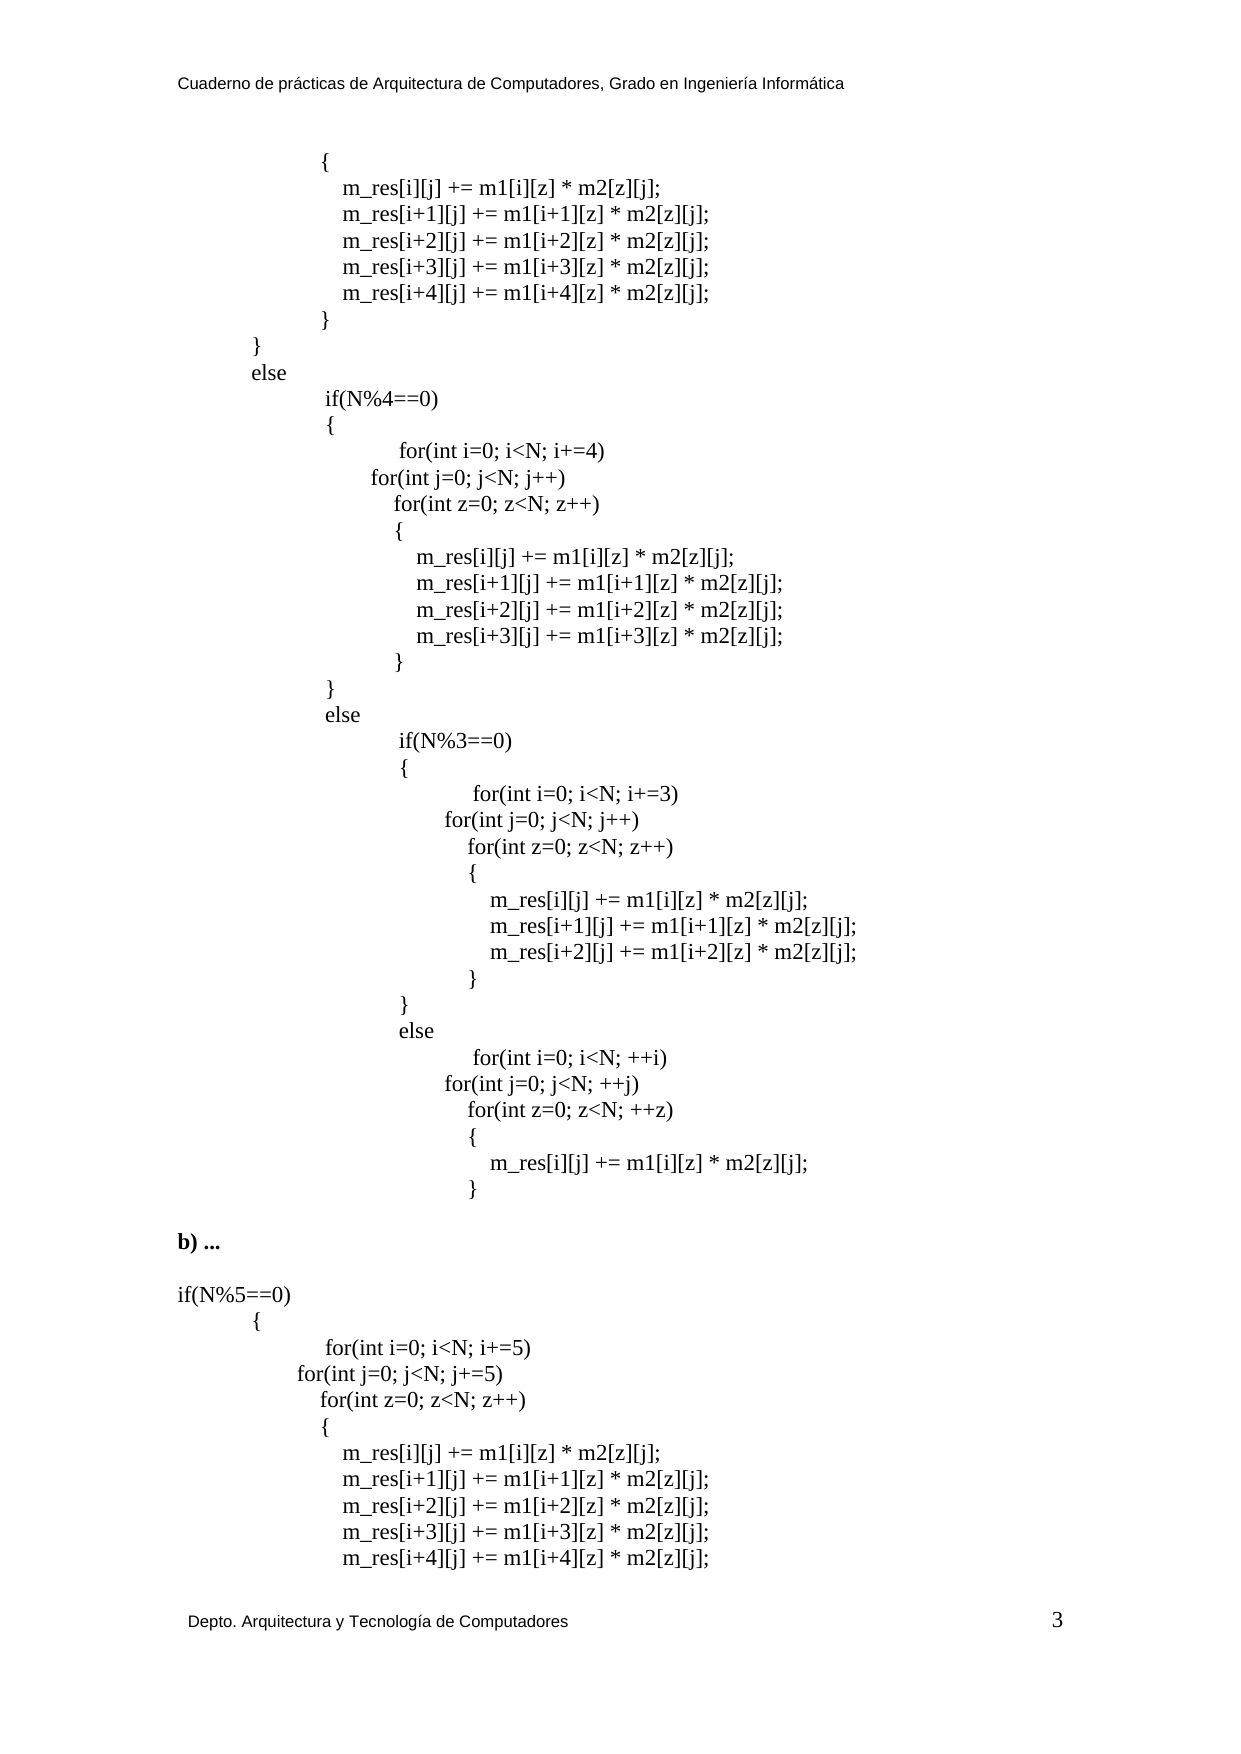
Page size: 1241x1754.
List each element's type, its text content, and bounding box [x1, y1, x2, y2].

text if(N%5==0) [177, 1281, 1063, 1307]
text } [177, 332, 1063, 358]
text } [177, 306, 1063, 332]
text for(int z=0; z<N; z++) [177, 833, 1063, 859]
text else [177, 358, 1063, 385]
text m_res[i][j] += m1[i][z] * m2[z][j]; [177, 543, 1063, 569]
text for(int z=0; z<N; ++z) [177, 1096, 1063, 1123]
text } [177, 991, 1063, 1017]
text for(int i=0; i<N; i+=5) [177, 1334, 1063, 1360]
text m_res[i][j] += m1[i][z] * m2[z][j]; [177, 174, 1063, 200]
text { [177, 1413, 1063, 1439]
text m_res[i+4][j] += m1[i+4][z] * m2[z][j]; [177, 279, 1063, 306]
text else [177, 701, 1063, 727]
text { [177, 1307, 1063, 1334]
text for(int j=0; j<N; j++) [177, 464, 1063, 490]
text m_res[i+1][j] += m1[i+1][z] * m2[z][j]; [177, 569, 1063, 596]
text for(int j=0; j<N; j+=5) [177, 1360, 1063, 1386]
text } [177, 1176, 1063, 1202]
text m_res[i][j] += m1[i][z] * m2[z][j]; [177, 1439, 1063, 1465]
text for(int z=0; z<N; z++) [177, 1386, 1063, 1413]
text m_res[i+3][j] += m1[i+3][z] * m2[z][j]; [177, 622, 1063, 648]
text { [177, 859, 1063, 886]
text m_res[i+4][j] += m1[i+4][z] * m2[z][j]; [177, 1544, 1063, 1571]
text for(int j=0; j<N; j++) [177, 807, 1063, 833]
text m_res[i+3][j] += m1[i+3][z] * m2[z][j]; [177, 1518, 1063, 1544]
text b) ... [177, 1228, 1063, 1254]
text if(N%4==0) [177, 385, 1063, 411]
text for(int i=0; i<N; i+=4) [177, 438, 1063, 464]
text } [177, 675, 1063, 701]
text if(N%3==0) [177, 727, 1063, 754]
text } [177, 648, 1063, 675]
text m_res[i][j] += m1[i][z] * m2[z][j]; [177, 1149, 1063, 1176]
text m_res[i+2][j] += m1[i+2][z] * m2[z][j]; [177, 227, 1063, 253]
text m_res[i+2][j] += m1[i+2][z] * m2[z][j]; [177, 938, 1063, 965]
text m_res[i+2][j] += m1[i+2][z] * m2[z][j]; [177, 1492, 1063, 1518]
text m_res[i+2][j] += m1[i+2][z] * m2[z][j]; [177, 596, 1063, 622]
text { [177, 517, 1063, 543]
text for(int i=0; i<N; i+=3) [177, 780, 1063, 807]
text { [177, 148, 1063, 174]
text m_res[i+3][j] += m1[i+3][z] * m2[z][j]; [177, 253, 1063, 279]
text for(int i=0; i<N; ++i) [177, 1044, 1063, 1070]
text else [177, 1017, 1063, 1044]
text for(int z=0; z<N; z++) [177, 490, 1063, 517]
text for(int j=0; j<N; ++j) [177, 1070, 1063, 1096]
text { [177, 1123, 1063, 1149]
text { [177, 754, 1063, 780]
text m_res[i+1][j] += m1[i+1][z] * m2[z][j]; [177, 1465, 1063, 1492]
text m_res[i][j] += m1[i][z] * m2[z][j]; [177, 886, 1063, 912]
text { [177, 411, 1063, 438]
text m_res[i+1][j] += m1[i+1][z] * m2[z][j]; [177, 912, 1063, 938]
text m_res[i+1][j] += m1[i+1][z] * m2[z][j]; [177, 200, 1063, 227]
text } [177, 965, 1063, 991]
